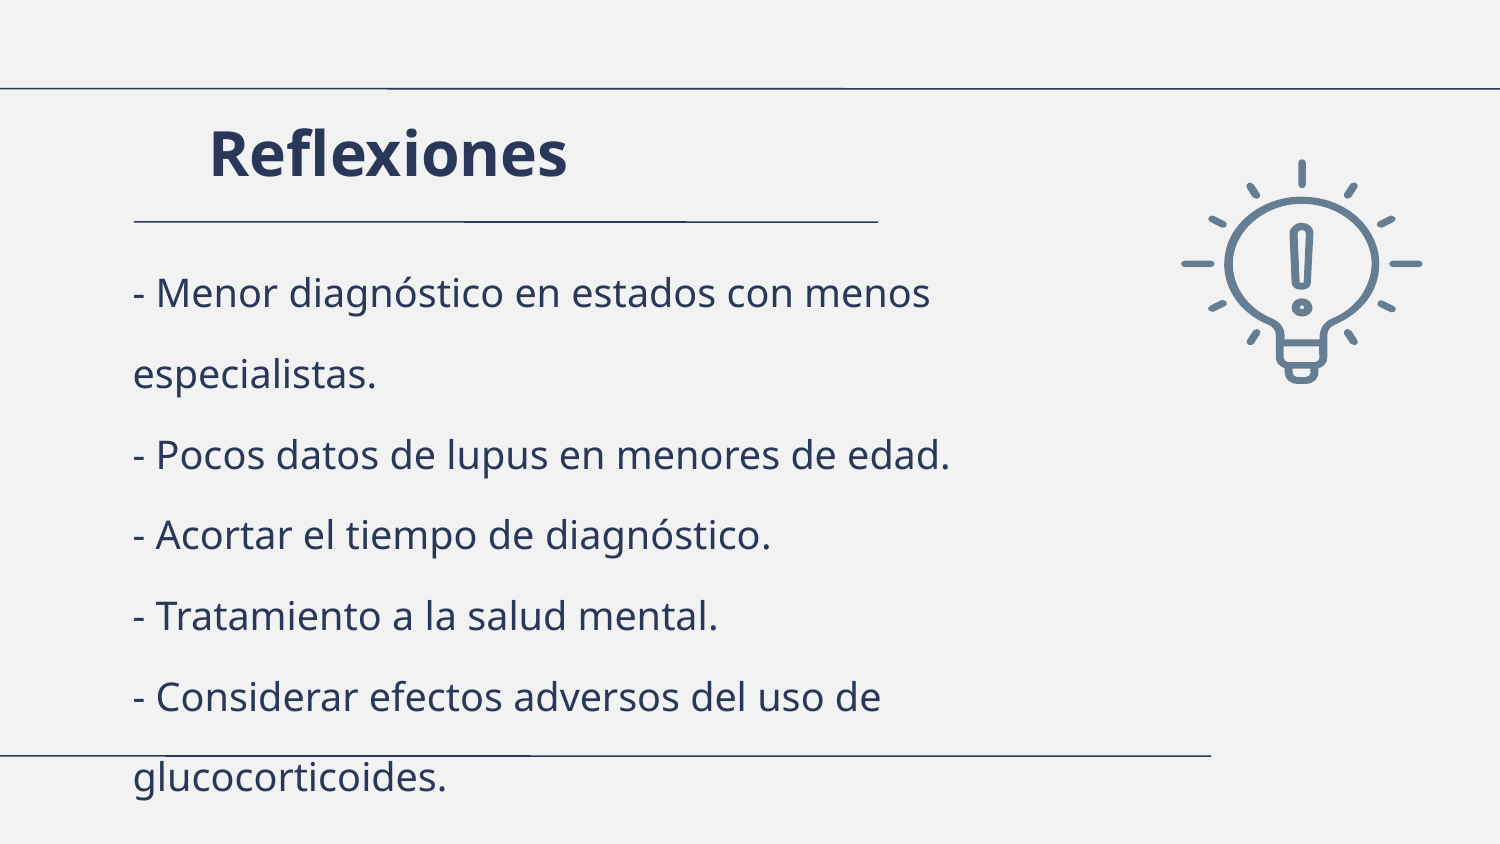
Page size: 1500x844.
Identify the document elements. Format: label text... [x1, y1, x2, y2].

text_box [1246, 329, 1261, 346]
text_box [1343, 329, 1358, 346]
text_box [1389, 260, 1423, 268]
text_box [1208, 299, 1227, 312]
text_box [1298, 159, 1306, 189]
text_box [1208, 215, 1227, 228]
text_box [1377, 300, 1396, 313]
text_box [1377, 215, 1396, 228]
text_box [1343, 182, 1358, 199]
text_box [1224, 196, 1380, 384]
text_box [1246, 182, 1261, 199]
text_box [1181, 260, 1215, 268]
title Reflexiones [193, 99, 798, 221]
title - Menor diagnóstico en estados con menos especialistas. - Pocos datos de lupus en menores de edad. - Acortar el tiempo de diagnóstico. - Tratamiento a la salud mental. - Considerar efectos adversos del uso de glucocorticoides. [132, 238, 1182, 844]
